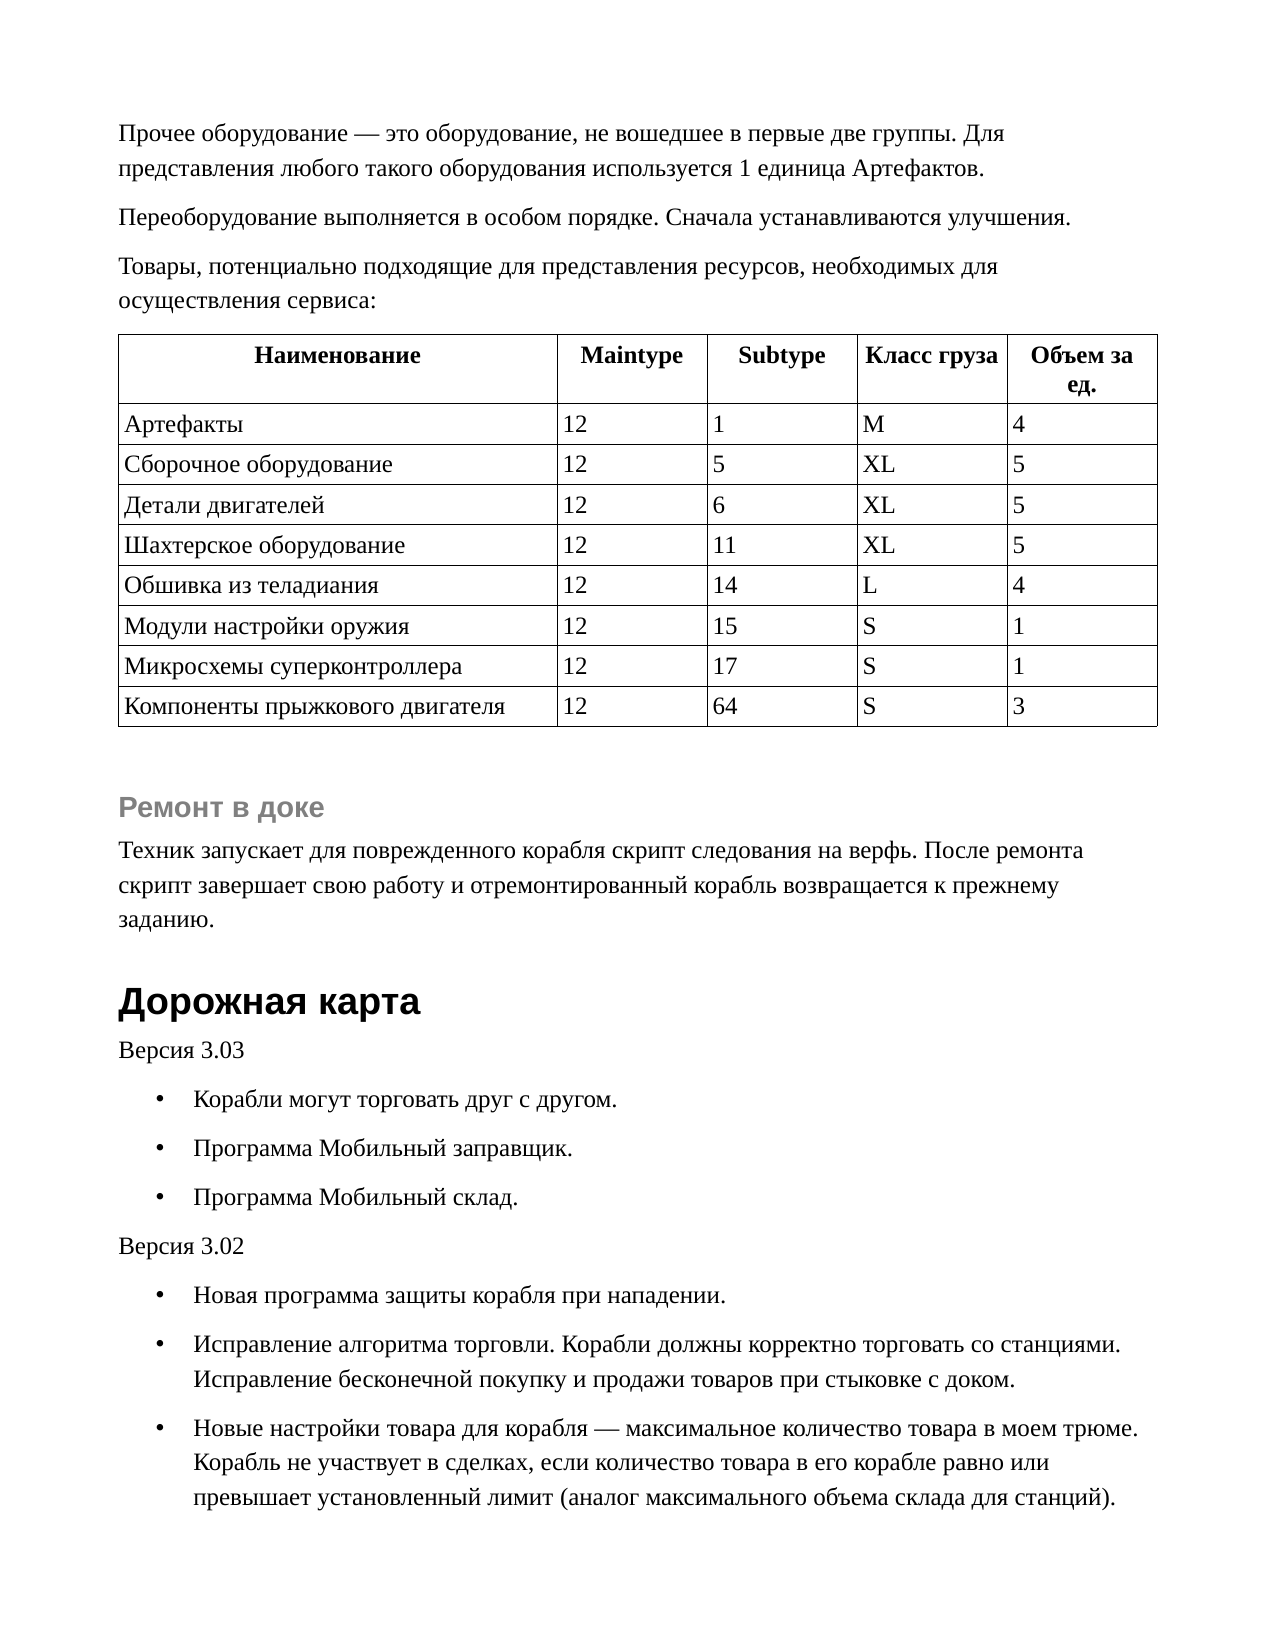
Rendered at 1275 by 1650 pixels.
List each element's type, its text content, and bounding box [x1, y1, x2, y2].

table_cell 1 [708, 404, 857, 444]
list Новые настройки товара для корабля — максимальное количество товара в моем трюме. Корабль не участвует в сделках, если количество товара в его корабле равно или превышает установленный лимит (аналог максимального объема склада для станций). [156, 1413, 1157, 1510]
table_cell 12 [558, 687, 707, 726]
text Версия 3.03 [118, 1035, 1157, 1063]
table_cell Микросхемы суперконтроллера [119, 646, 557, 686]
table_cell 5 [1008, 445, 1157, 484]
text Версия 3.02 [118, 1231, 1157, 1260]
list Новая программа защиты корабля при нападении. [156, 1280, 1157, 1309]
table_cell 12 [558, 445, 707, 484]
table_cell 5 [1008, 485, 1157, 524]
text Переоборудование выполняется в особом порядке. Сначала устанавливаются улучшения. [118, 202, 1157, 230]
table_cell 5 [708, 445, 857, 484]
list Исправление алгоритма торговли. Корабли должны корректно торговать со станциями. Исправление бесконечной покупку и продажи товаров при стыковке с доком. [156, 1329, 1157, 1392]
table_cell Компоненты прыжкового двигателя [119, 687, 557, 726]
table_cell XL [858, 485, 1007, 524]
text Техник запускает для поврежденного корабля скрипт следования на верфь. После ремонта скрипт завершает свою работу и отремонтированный корабль возвращается к прежнему заданию. [118, 836, 1157, 933]
table_cell 1 [1008, 646, 1157, 686]
table_header Класс груза [858, 335, 1007, 403]
table_cell Сборочное оборудование [119, 445, 557, 484]
table_cell S [858, 687, 1007, 726]
table_header Наименование [119, 335, 557, 403]
table_cell Артефакты [119, 404, 557, 444]
table_cell XL [858, 445, 1007, 484]
table_header Maintype [558, 335, 707, 403]
table_cell 5 [1008, 525, 1157, 564]
table_cell 3 [1008, 687, 1157, 726]
table_cell Шахтерское оборудование [119, 525, 557, 564]
table_cell 17 [708, 646, 857, 686]
table_header Subtype [708, 335, 857, 403]
table_cell 4 [1008, 404, 1157, 444]
table_cell 12 [558, 566, 707, 605]
table_cell 12 [558, 646, 707, 686]
text Прочее оборудование — это оборудование, не вошедшее в первые две группы. Для представления любого такого оборудования используется 1 единица Артефактов. [118, 118, 1157, 181]
table_cell 64 [708, 687, 857, 726]
table_cell 12 [558, 485, 707, 524]
text Товары, потенциально подходящие для представления ресурсов, необходимых для осуществления сервиса: [118, 251, 1157, 314]
table_cell 12 [558, 606, 707, 645]
list Программа Мобильный заправщик. [156, 1133, 1157, 1162]
table_cell S [858, 606, 1007, 645]
table_cell Модули настройки оружия [119, 606, 557, 645]
table_cell 6 [708, 485, 857, 524]
table_header Объем за ед. [1008, 335, 1157, 403]
table_cell M [858, 404, 1007, 444]
list Программа Мобильный склад. [156, 1182, 1157, 1211]
subtitle Ремонт в доке [118, 789, 1157, 823]
table_cell 4 [1008, 566, 1157, 605]
table_cell 1 [1008, 606, 1157, 645]
table_cell 15 [708, 606, 857, 645]
table_cell 12 [558, 525, 707, 564]
table_cell L [858, 566, 1007, 605]
table_cell 12 [558, 404, 707, 444]
table_cell Обшивка из теладиания [119, 566, 557, 605]
table_cell XL [858, 525, 1007, 564]
table_cell S [858, 646, 1007, 686]
table_cell Детали двигателей [119, 485, 557, 524]
table_cell 14 [708, 566, 857, 605]
list Корабли могут торговать друг с другом. [156, 1084, 1157, 1113]
subtitle Дорожная карта [118, 979, 1157, 1022]
table_cell 11 [708, 525, 857, 564]
